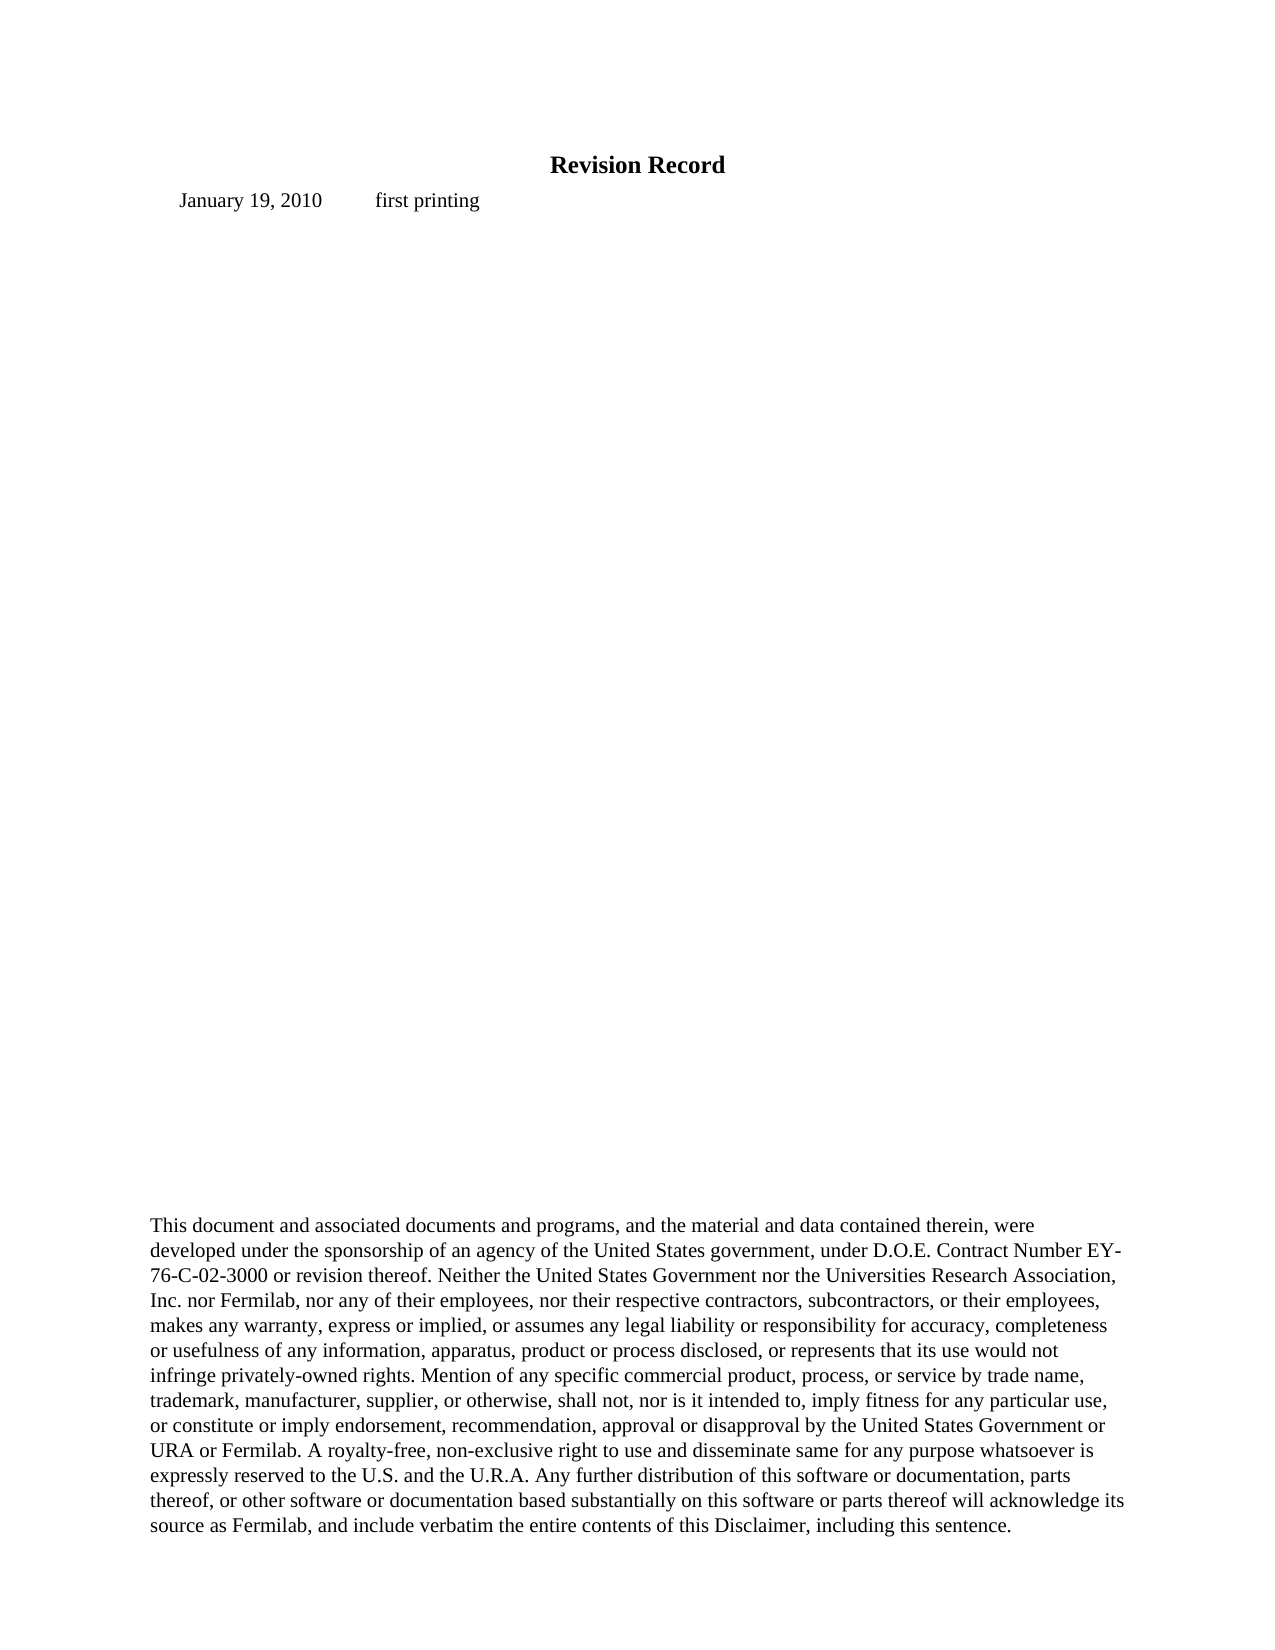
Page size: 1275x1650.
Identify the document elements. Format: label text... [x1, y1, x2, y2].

text Revision Record [150, 150, 1125, 179]
list January 19, 2010 first printing [179, 187, 1125, 212]
